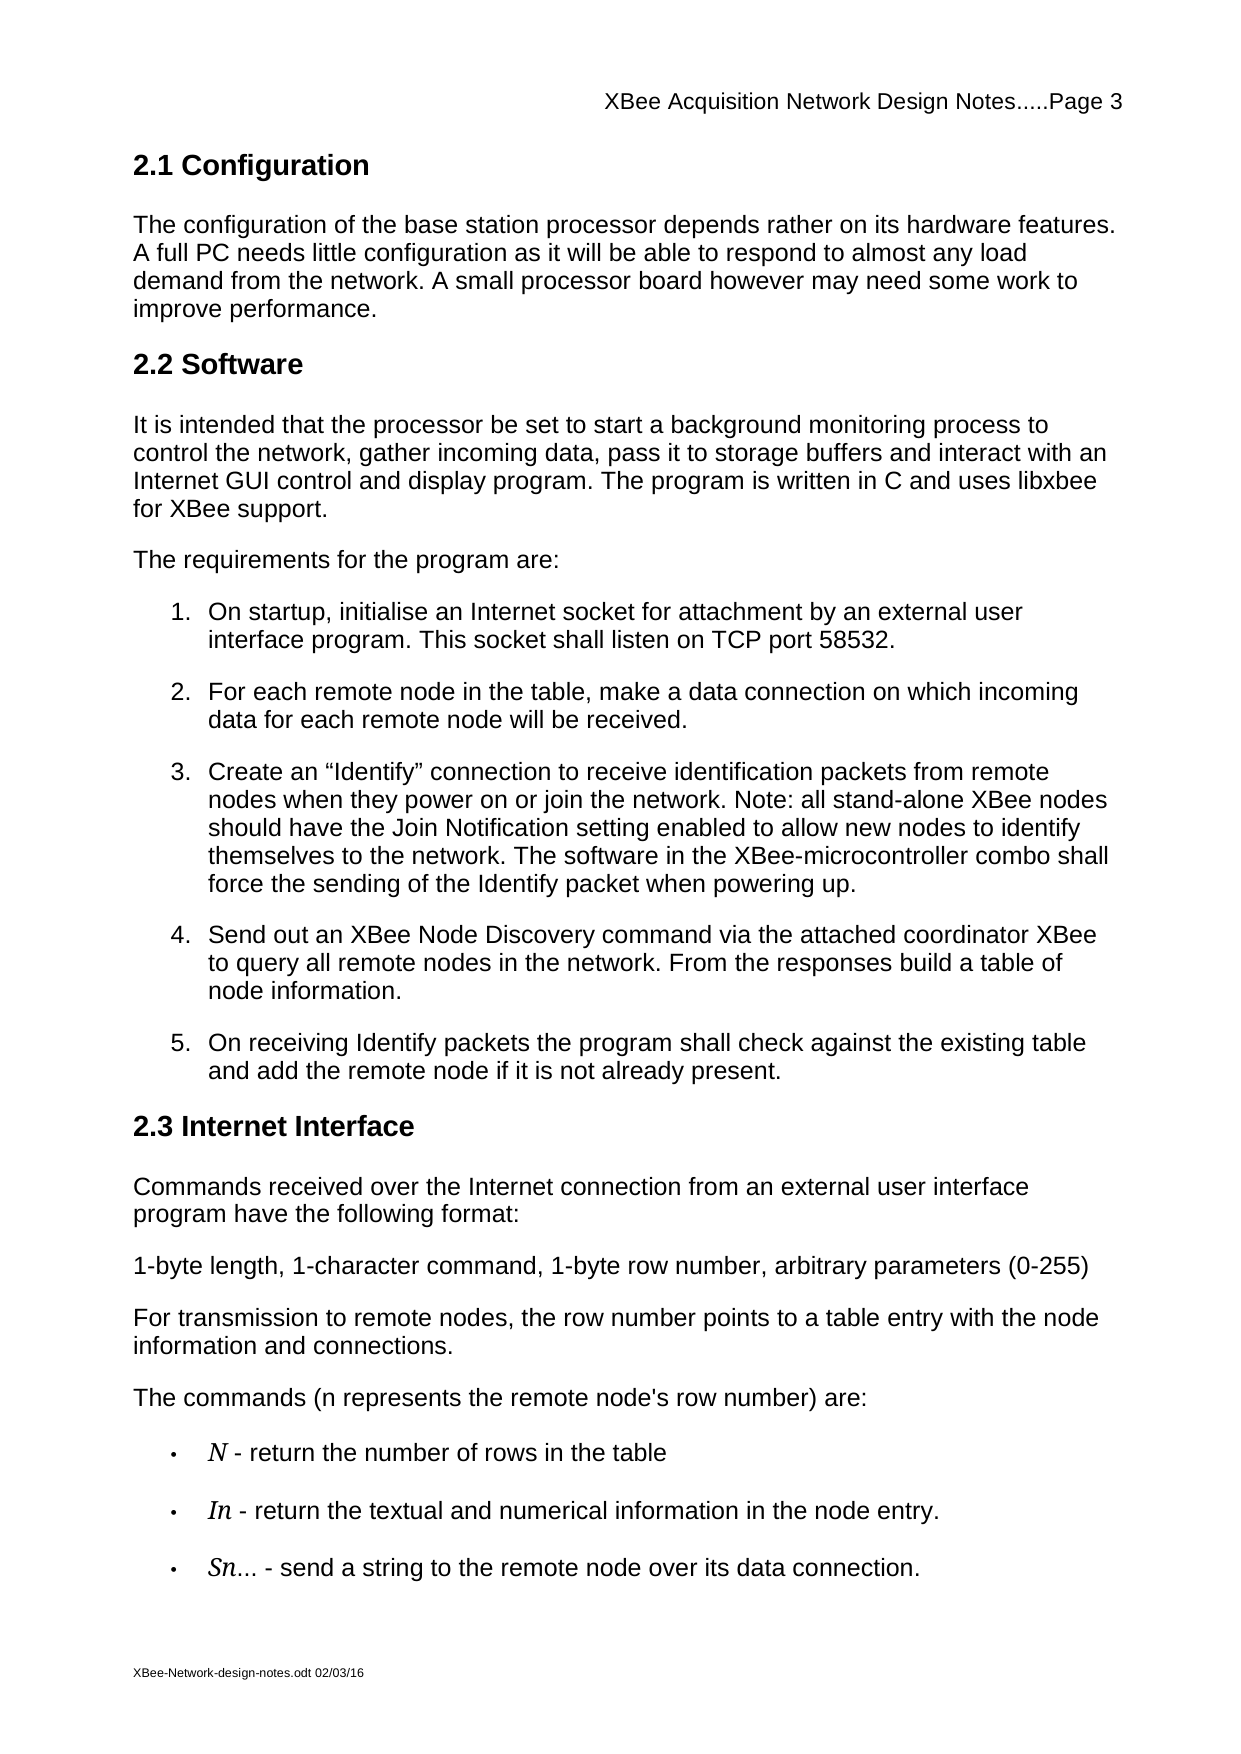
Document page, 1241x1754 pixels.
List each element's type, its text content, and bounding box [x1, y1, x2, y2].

text Commands received over the Internet connection from an external user interface program have the following format: [133, 1172, 1123, 1228]
list On receiving Identify packets the program shall check against the existing table and add the remote node if it is not already present. [170, 1029, 1123, 1085]
text The commands (n represents the remote node's row number) are: [133, 1383, 1123, 1411]
list In - return the textual and numerical information in the node entry. [170, 1493, 1123, 1527]
list Send out an XBee Node Discovery command via the attached coordinator XBee to query all remote nodes in the network. From the responses build a table of node information. [170, 921, 1123, 1005]
subtitle Configuration [133, 149, 1123, 181]
text The requirements for the program are: [133, 546, 1123, 574]
text It is intended that the processor be set to start a background monitoring process to control the network, gather incoming data, pass it to storage buffers and interact with an Internet GUI control and display program. The program is written in C and uses libxbee for XBee support. [133, 411, 1123, 523]
subtitle Internet Interface [133, 1110, 1123, 1142]
text 1-byte length, 1-character command, 1-byte row number, arbitrary parameters (0-255) [133, 1252, 1123, 1280]
list Create an “Identify” connection to receive identification packets from remote nodes when they power on or join the network. Note: all stand-alone XBee nodes should have the Join Notification setting enabled to allow new nodes to identify themselves to the network. The software in the XBee-microcontroller combo shall force the sending of the Identify packet when powering up. [170, 757, 1123, 898]
list On startup, initialise an Internet socket for attachment by an external user interface program. This socket shall listen on TCP port 58532. [170, 598, 1123, 654]
subtitle Software [133, 348, 1123, 381]
list N - return the number of rows in the table [170, 1435, 1123, 1469]
list Sn... - send a string to the remote node over its data connection. [170, 1550, 1123, 1584]
text The configuration of the base station processor depends rather on its hardware features. A full PC needs little configuration as it will be able to respond to almost any load demand from the network. A small processor board however may need some work to improve performance. [133, 211, 1123, 323]
list For each remote node in the table, make a data connection on which incoming data for each remote node will be received. [170, 678, 1123, 734]
text For transmission to remote nodes, the row number points to a table entry with the node information and connections. [133, 1304, 1123, 1360]
